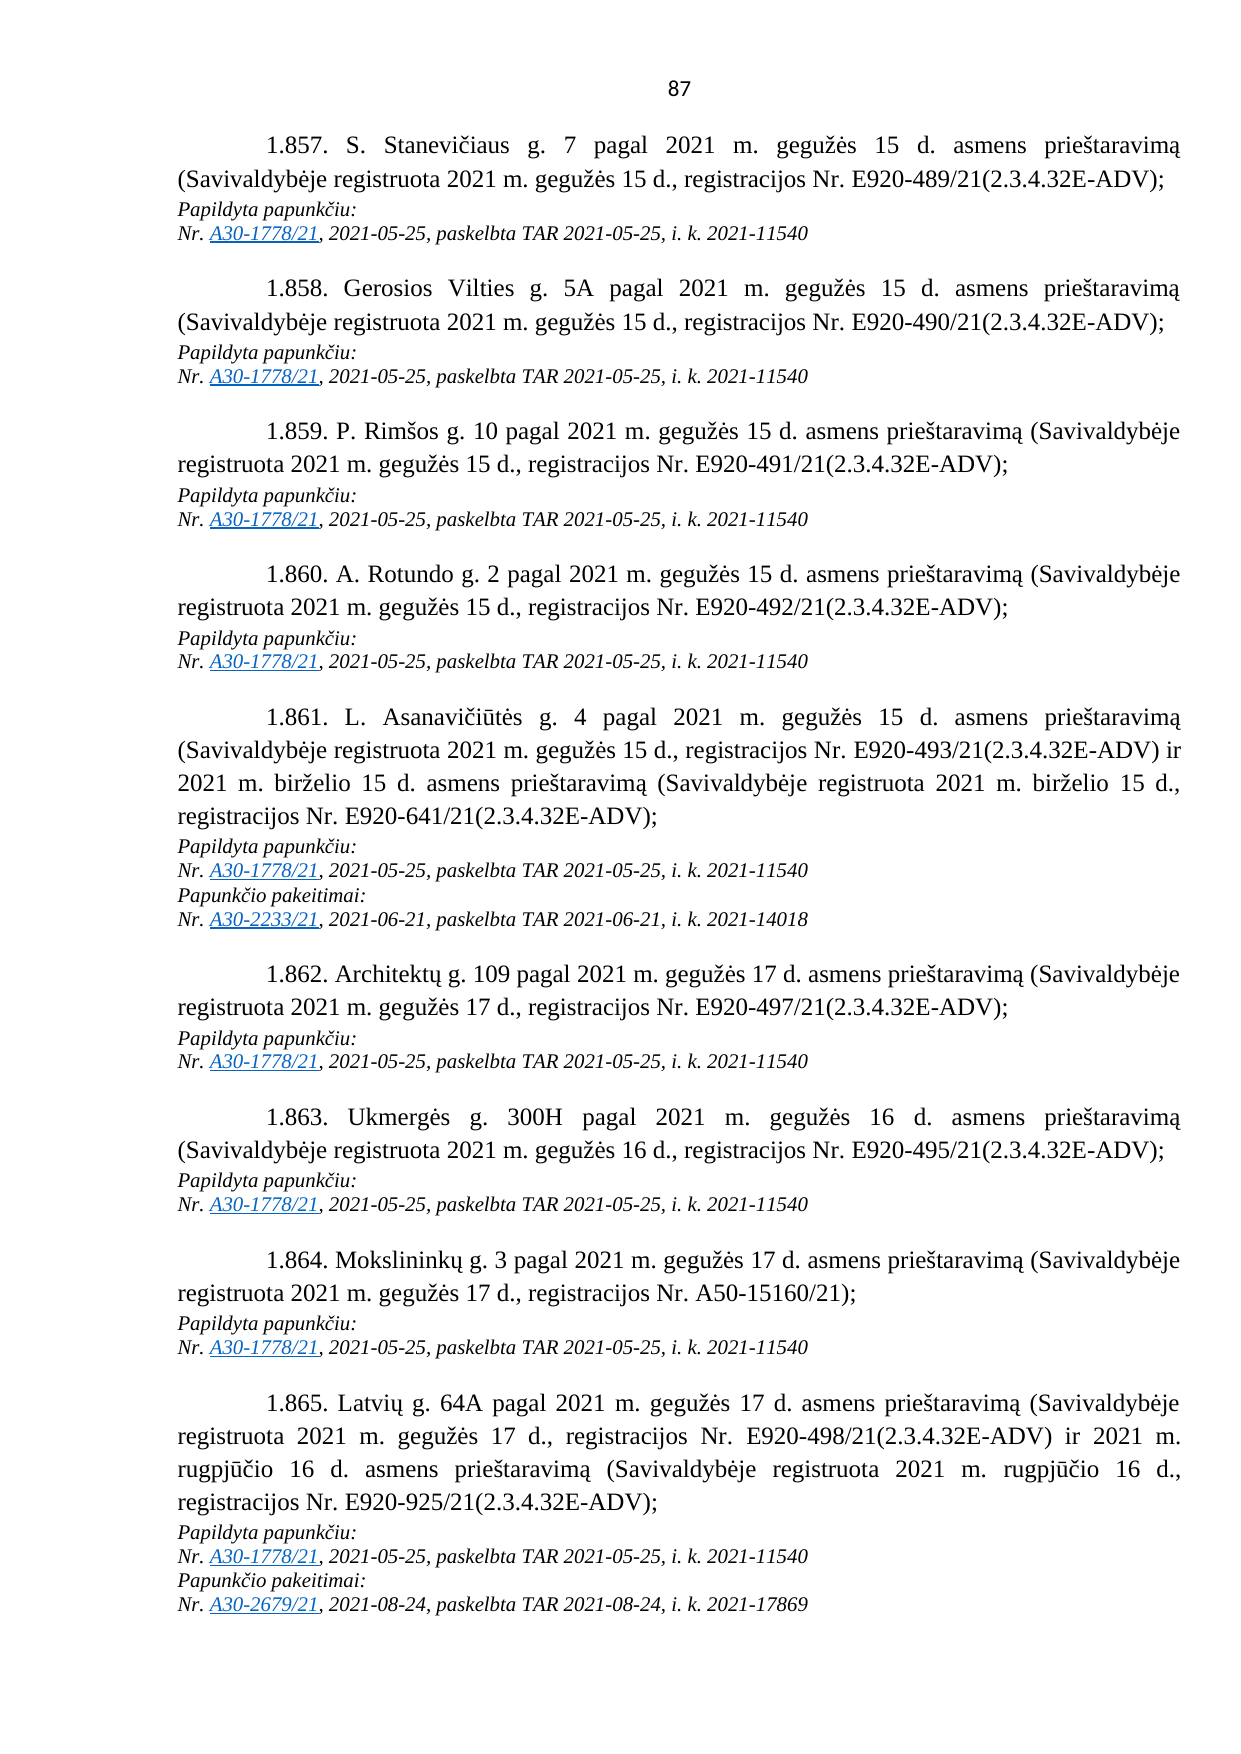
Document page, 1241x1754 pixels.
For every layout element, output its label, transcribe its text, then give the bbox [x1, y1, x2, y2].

text Nr. A30-1778/21, 2021-05-25, paskelbta TAR 2021-05-25, i. k. 2021-11540 [177, 649, 1181, 673]
text Nr. A30-1778/21, 2021-05-25, paskelbta TAR 2021-05-25, i. k. 2021-11540 [177, 221, 1181, 245]
text 1.861. L. Asanavičiūtės g. 4 pagal 2021 m. gegužės 15 d. asmens prieštaravimą (Savivaldybėje registruota 2021 m. gegužės 15 d., registracijos Nr. E920-493/21(2.3.4.32E-ADV) ir 2021 m. birželio 15 d. asmens prieštaravimą (Savivaldybėje registruota 2021 m. birželio 15 d., registracijos Nr. E920-641/21(2.3.4.32E-ADV); [177, 702, 1181, 830]
text Nr. A30-1778/21, 2021-05-25, paskelbta TAR 2021-05-25, i. k. 2021-11540 [177, 364, 1181, 388]
text Papildyta papunkčiu: [177, 1311, 1181, 1335]
text 1.863. Ukmergės g. 300H pagal 2021 m. gegužės 16 d. asmens prieštaravimą (Savivaldybėje registruota 2021 m. gegužės 16 d., registracijos Nr. E920-495/21(2.3.4.32E-ADV); [177, 1102, 1181, 1164]
text Papildyta papunkčiu: [177, 482, 1181, 507]
text Papunkčio pakeitimai: [177, 882, 1181, 907]
text Papildyta papunkčiu: [177, 197, 1181, 221]
text Nr. A30-2233/21, 2021-06-21, paskelbta TAR 2021-06-21, i. k. 2021-14018 [177, 907, 1181, 931]
text 1.860. A. Rotundo g. 2 pagal 2021 m. gegužės 15 d. asmens prieštaravimą (Savivaldybėje registruota 2021 m. gegužės 15 d., registracijos Nr. E920-492/21(2.3.4.32E-ADV); [177, 559, 1181, 621]
text 1.864. Mokslininkų g. 3 pagal 2021 m. gegužės 17 d. asmens prieštaravimą (Savivaldybėje registruota 2021 m. gegužės 17 d., registracijos Nr. A50-15160/21); [177, 1245, 1181, 1307]
text Papildyta papunkčiu: [177, 834, 1181, 858]
text 1.857. S. Stanevičiaus g. 7 pagal 2021 m. gegužės 15 d. asmens prieštaravimą (Savivaldybėje registruota 2021 m. gegužės 15 d., registracijos Nr. E920-489/21(2.3.4.32E-ADV); [177, 131, 1181, 192]
text Nr. A30-1778/21, 2021-05-25, paskelbta TAR 2021-05-25, i. k. 2021-11540 [177, 1192, 1181, 1216]
text 1.862. Architektų g. 109 pagal 2021 m. gegužės 17 d. asmens prieštaravimą (Savivaldybėje registruota 2021 m. gegužės 17 d., registracijos Nr. E920-497/21(2.3.4.32E-ADV); [177, 959, 1181, 1021]
text 1.859. P. Rimšos g. 10 pagal 2021 m. gegužės 15 d. asmens prieštaravimą (Savivaldybėje registruota 2021 m. gegužės 15 d., registracijos Nr. E920-491/21(2.3.4.32E-ADV); [177, 416, 1181, 478]
text 1.858. Gerosios Vilties g. 5A pagal 2021 m. gegužės 15 d. asmens prieštaravimą (Savivaldybėje registruota 2021 m. gegužės 15 d., registracijos Nr. E920-490/21(2.3.4.32E-ADV); [177, 273, 1181, 335]
text Papildyta papunkčiu: [177, 1168, 1181, 1192]
text Nr. A30-1778/21, 2021-05-25, paskelbta TAR 2021-05-25, i. k. 2021-11540 [177, 507, 1181, 531]
text Nr. A30-2679/21, 2021-08-24, paskelbta TAR 2021-08-24, i. k. 2021-17869 [177, 1592, 1181, 1616]
text Nr. A30-1778/21, 2021-05-25, paskelbta TAR 2021-05-25, i. k. 2021-11540 [177, 1335, 1181, 1359]
text Papildyta papunkčiu: [177, 339, 1181, 364]
text Papildyta papunkčiu: [177, 625, 1181, 649]
text Papunkčio pakeitimai: [177, 1568, 1181, 1592]
text 1.865. Latvių g. 64A pagal 2021 m. gegužės 17 d. asmens prieštaravimą (Savivaldybėje registruota 2021 m. gegužės 17 d., registracijos Nr. E920-498/21(2.3.4.32E-ADV) ir 2021 m. rugpjūčio 16 d. asmens prieštaravimą (Savivaldybėje registruota 2021 m. rugpjūčio 16 d., registracijos Nr. E920-925/21(2.3.4.32E-ADV); [177, 1388, 1181, 1516]
text Nr. A30-1778/21, 2021-05-25, paskelbta TAR 2021-05-25, i. k. 2021-11540 [177, 858, 1181, 882]
text Papildyta papunkčiu: [177, 1025, 1181, 1049]
text Nr. A30-1778/21, 2021-05-25, paskelbta TAR 2021-05-25, i. k. 2021-11540 [177, 1049, 1181, 1073]
text Papildyta papunkčiu: [177, 1520, 1181, 1544]
text Nr. A30-1778/21, 2021-05-25, paskelbta TAR 2021-05-25, i. k. 2021-11540 [177, 1544, 1181, 1568]
